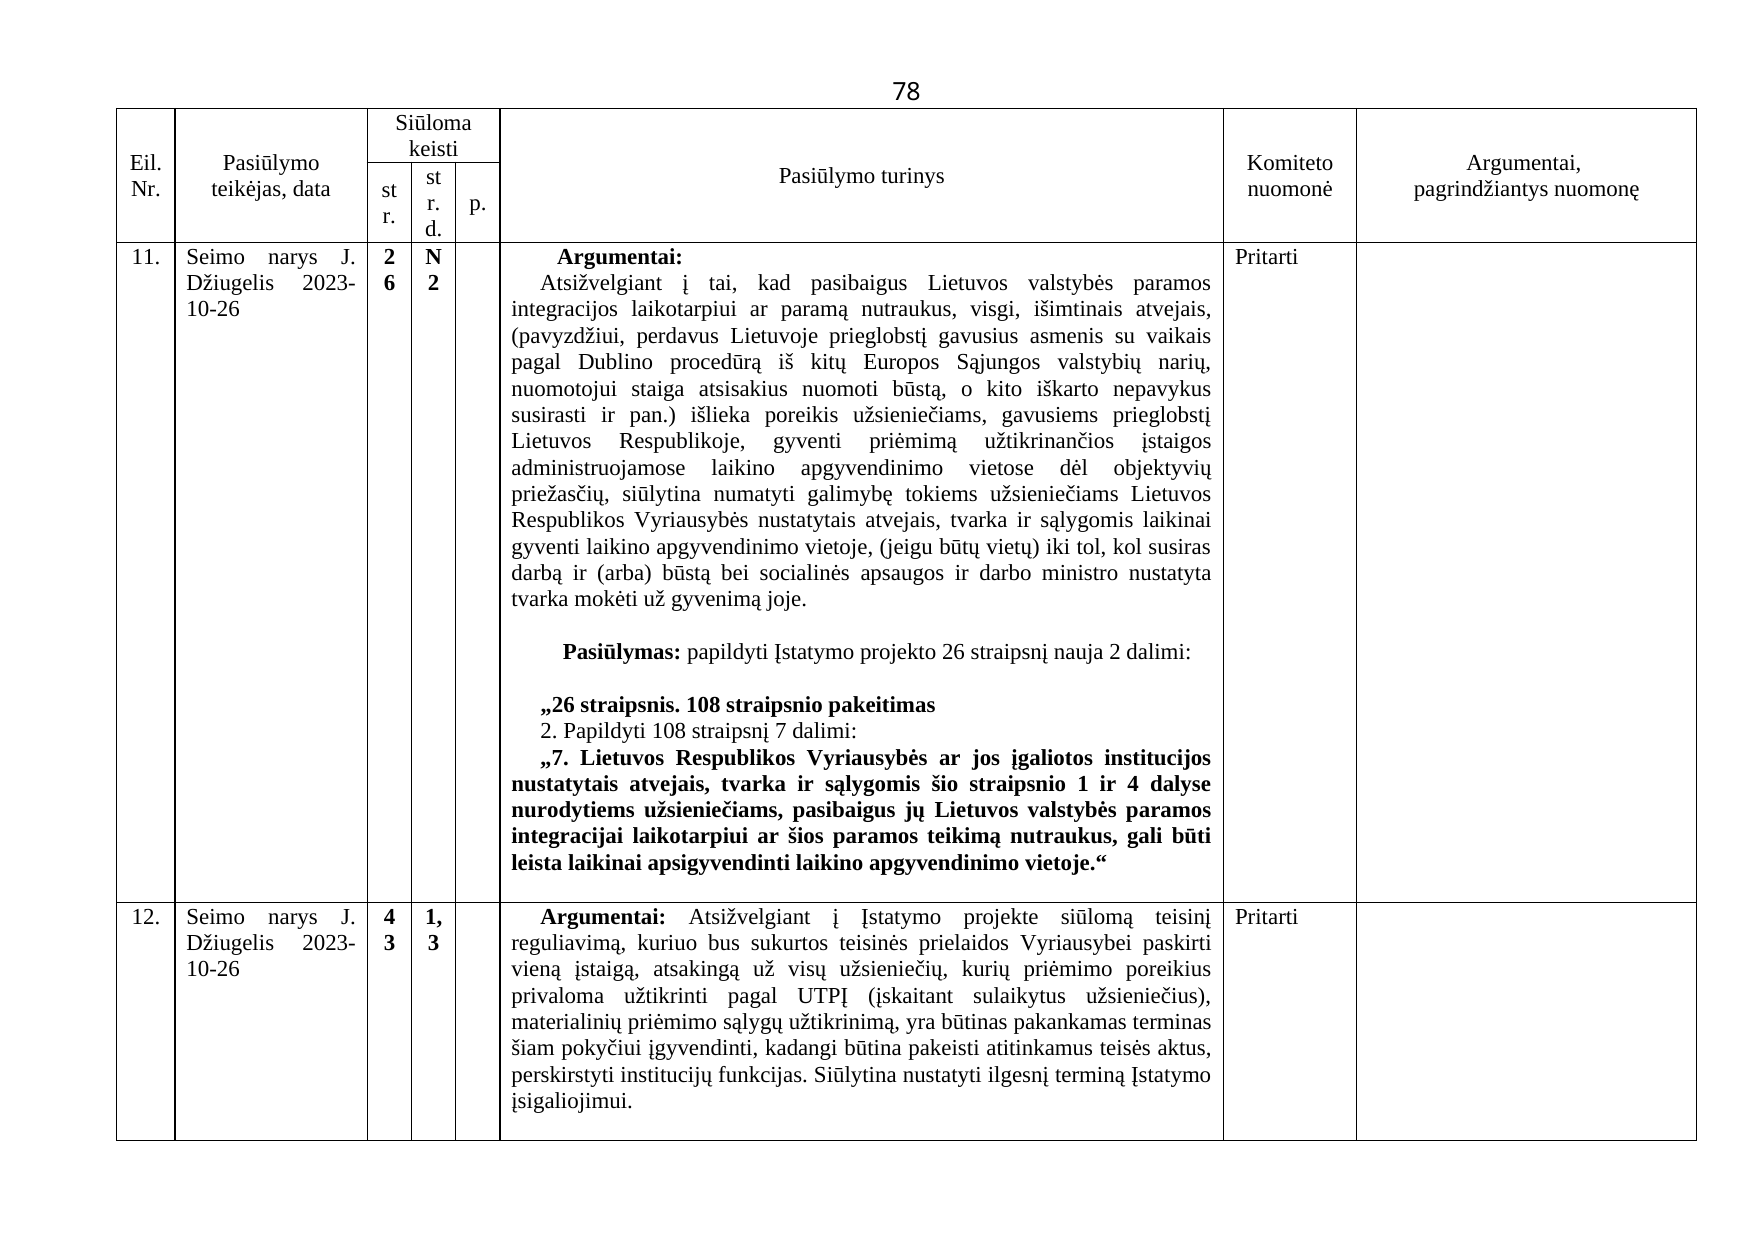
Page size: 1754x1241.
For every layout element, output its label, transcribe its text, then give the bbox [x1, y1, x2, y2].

table_cell [456, 243, 499, 902]
table_cell 11. [117, 243, 174, 902]
table_cell Argumentai: Atsižvelgiant į Įstatymo projekte siūlomą teisinį reguliavimą, kuriuo bus sukurtos teisinės prielaidos Vyriausybei paskirti vieną įstaigą, atsakingą už visų užsieniečių, kurių priėmimo poreikius privaloma užtikrinti pagal UTPĮ (įskaitant sulaikytus užsieniečius), materialinių priėmimo sąlygų užtikrinimą, yra būtinas pakankamas terminas šiam pokyčiui įgyvendinti, kadangi būtina pakeisti atitinkamus teisės aktus, perskirstyti institucijų funkcijas. Siūlytina nustatyti ilgesnį terminą Įstatymo įsigaliojimui. [501, 903, 1223, 1140]
table_cell N2 [412, 243, 455, 902]
table_cell str. d. [412, 163, 455, 242]
table_header Siūloma keisti [368, 109, 499, 162]
table_cell 1,3 [412, 903, 455, 1140]
table_cell [1357, 243, 1696, 902]
table_cell 43 [368, 903, 411, 1140]
table_cell Seimo narys J. Džiugelis 2023-10-26 [176, 903, 367, 1140]
table_cell Pritarti [1224, 903, 1356, 1140]
table_cell p. [456, 163, 499, 242]
table_cell [1357, 903, 1696, 1140]
table_header Eil. Nr. [117, 109, 174, 242]
table_header Pasiūlymo teikėjas, data [176, 109, 367, 242]
table_header Komiteto nuomonė [1224, 109, 1356, 242]
table_cell Pritarti [1224, 243, 1356, 902]
table_header Pasiūlymo turinys [501, 109, 1223, 242]
table_cell str. [368, 163, 411, 242]
table_cell 12. [117, 903, 174, 1140]
table_header Argumentai, pagrindžiantys nuomonę [1357, 109, 1696, 242]
table_cell Argumentai: Atsižvelgiant į tai, kad pasibaigus Lietuvos valstybės paramos integracijos laikotarpiui ar paramą nutraukus, visgi, išimtinais atvejais, (pavyzdžiui, perdavus Lietuvoje prieglobstį gavusius asmenis su vaikais pagal Dublino procedūrą iš kitų Europos Sąjungos valstybių narių, nuomotojui staiga atsisakius nuomoti būstą, o kito iškarto nepavykus susirasti ir pan.) išlieka poreikis užsieniečiams, gavusiems prieglobstį Lietuvos Respublikoje, gyventi priėmimą užtikrinančios įstaigos administruojamose laikino apgyvendinimo vietose dėl objektyvių priežasčių, siūlytina numatyti galimybę tokiems užsieniečiams Lietuvos Respublikos Vyriausybės nustatytais atvejais, tvarka ir sąlygomis laikinai gyventi laikino apgyvendinimo vietoje, (jeigu būtų vietų) iki tol, kol susiras darbą ir (arba) būstą bei socialinės apsaugos ir darbo ministro nustatyta tvarka mokėti už gyvenimą joje. Pasiūlymas: papildyti Įstatymo projekto 26 straipsnį nauja 2 dalimi: „26 straipsnis. 108 straipsnio pakeitimas 2. Papildyti 108 straipsnį 7 dalimi: „7. Lietuvos Respublikos Vyriausybės ar jos įgaliotos institucijos nustatytais atvejais, tvarka ir sąlygomis šio straipsnio 1 ir 4 dalyse nurodytiems užsieniečiams, pasibaigus jų Lietuvos valstybės paramos integracijai laikotarpiui ar šios paramos teikimą nutraukus, gali būti leista laikinai apsigyvendinti laikino apgyvendinimo vietoje.“ [501, 243, 1223, 902]
table_cell 26 [368, 243, 411, 902]
table_cell Seimo narys J. Džiugelis 2023-10-26 [176, 243, 367, 902]
table_cell [456, 903, 499, 1140]
